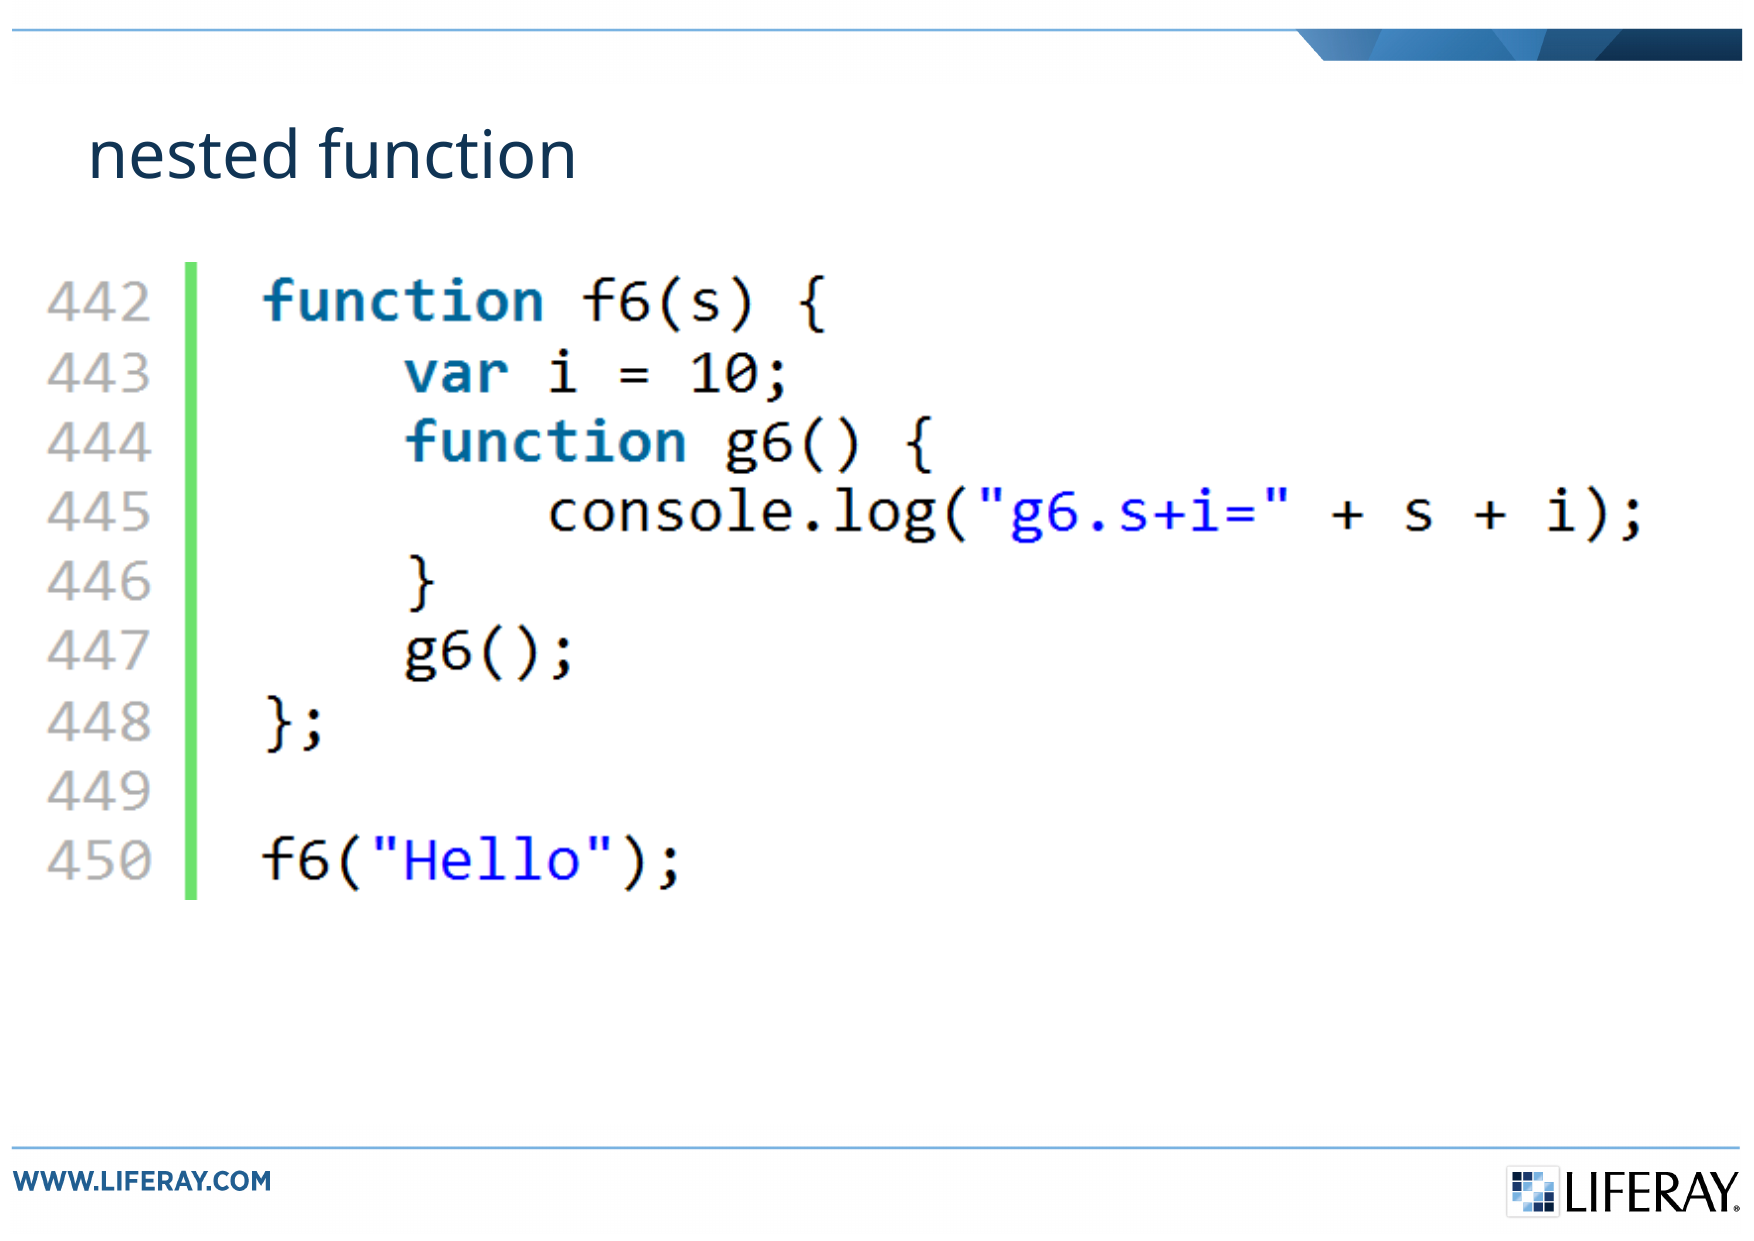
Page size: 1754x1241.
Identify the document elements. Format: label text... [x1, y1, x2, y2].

picture [10, 1124, 1741, 1234]
title nested function [87, 49, 1667, 257]
picture [12, 0, 1743, 84]
picture [37, 262, 1667, 901]
